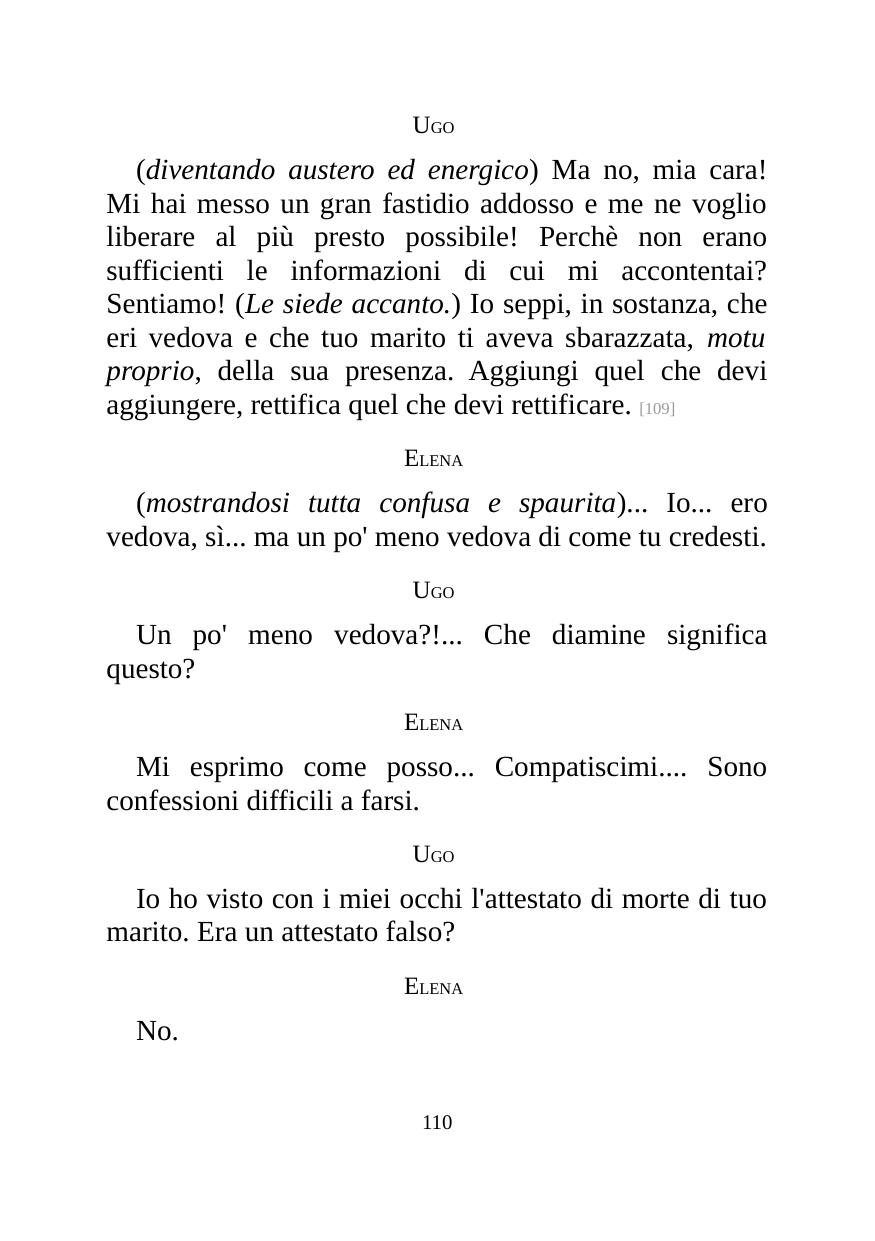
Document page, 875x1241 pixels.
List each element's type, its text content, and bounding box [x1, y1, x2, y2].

text Elena [106, 967, 768, 1000]
text (diventando austero ed energico) Ma no, mia cara! Mi hai messo un gran fastidio addosso e me ne voglio liberare al più presto possibile! Perchè non erano sufficienti le informazioni di cui mi accontentai? Sentiamo! (Le siede accanto.) Io seppi, in sostanza, che eri vedova e che tuo marito ti aveva sbarazzata, motu proprio, della sua presenza. Aggiungi quel che devi aggiungere, rettifica quel che devi rettificare. [109] [106, 152, 768, 421]
text (mostrandosi tutta confusa e spaurita)... Io... ero vedova, sì... ma un po' meno vedova di come tu credesti. [106, 485, 768, 552]
text Ugo [106, 835, 768, 868]
text Elena [106, 439, 768, 473]
text Elena [106, 703, 768, 737]
text Mi esprimo come posso... Compatiscimi.... Sono confessioni difficili a farsi. [106, 749, 768, 816]
text Ugo [106, 571, 768, 605]
text No. [106, 1013, 768, 1046]
text Un po' meno vedova?!... Che diamine significa questo? [106, 617, 768, 684]
text Io ho visto con i miei occhi l'attestato di morte di tuo marito. Era un attestato falso? [106, 881, 768, 948]
text Ugo [106, 106, 768, 140]
